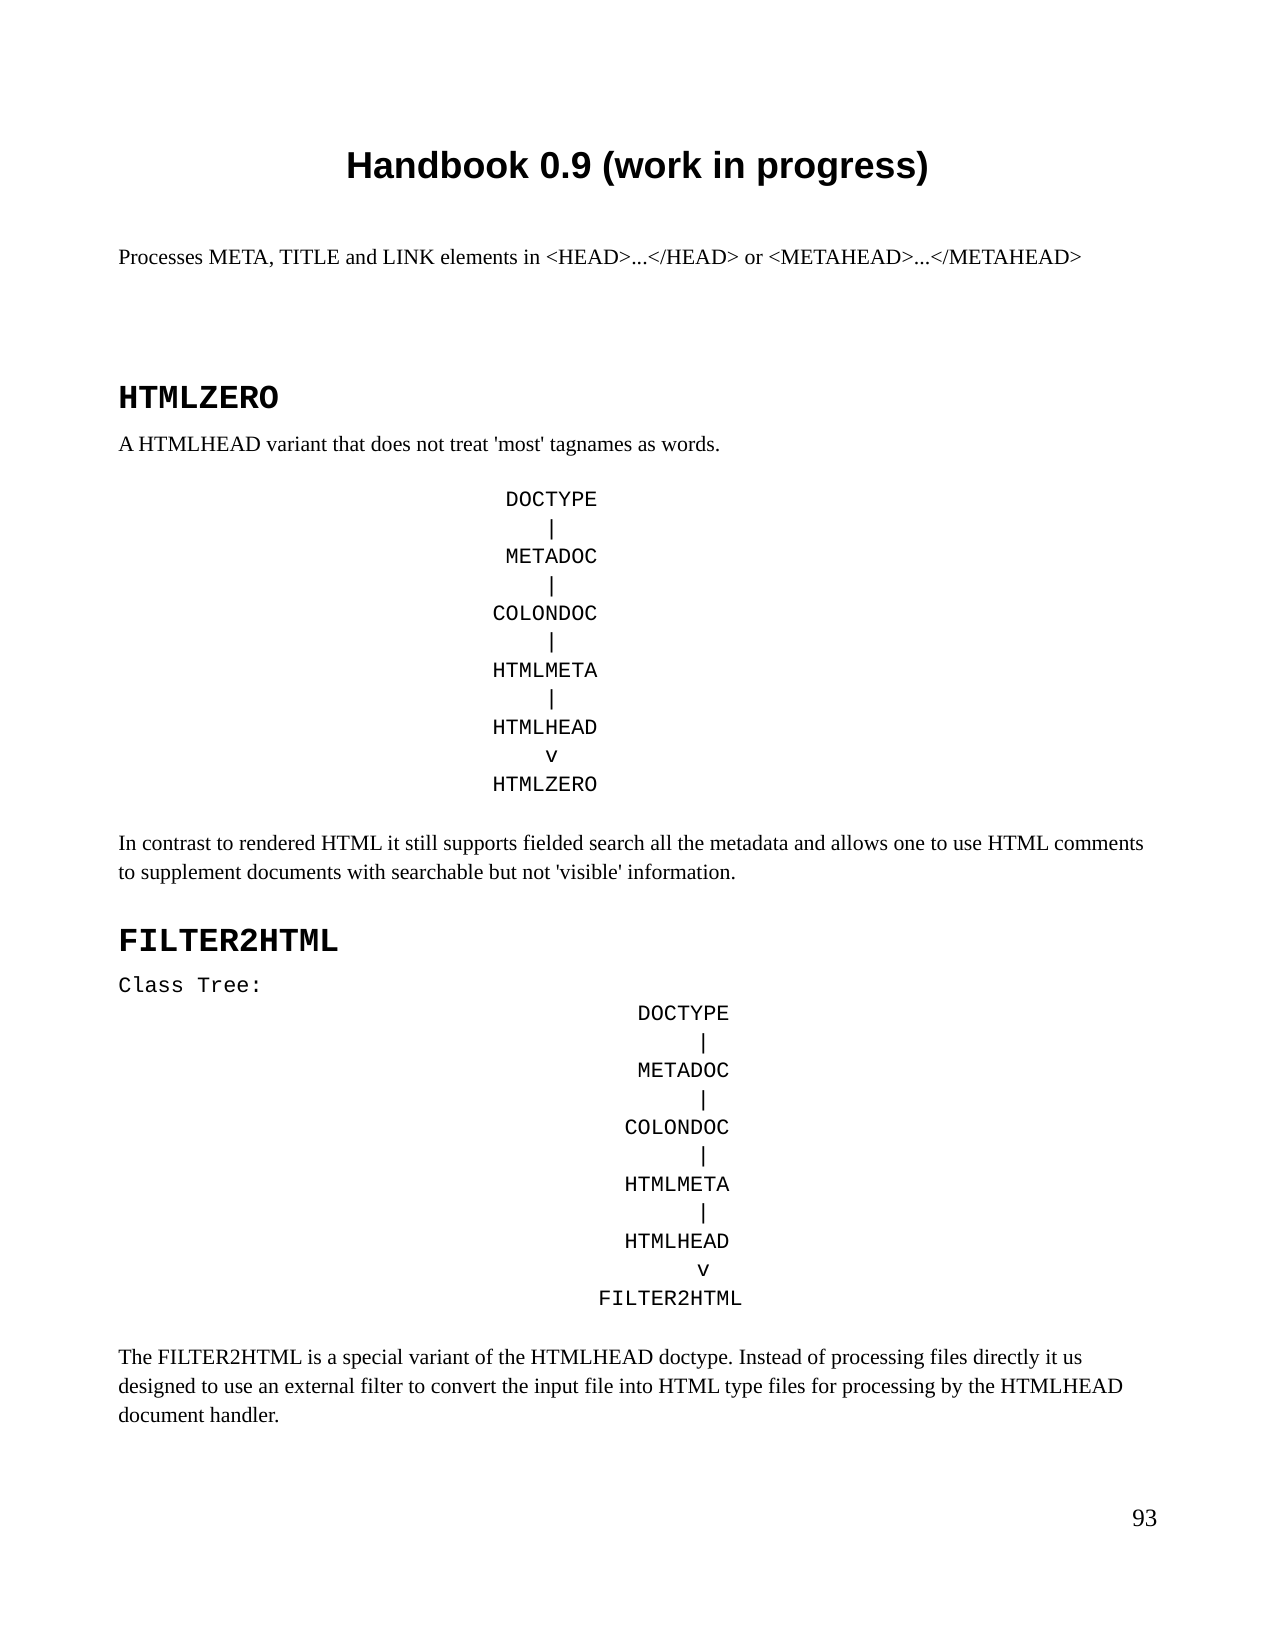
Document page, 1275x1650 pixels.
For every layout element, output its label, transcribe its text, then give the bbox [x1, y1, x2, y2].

text METADOC [413, 545, 1157, 570]
text | [118, 1088, 1157, 1113]
text COLONDOC [413, 602, 1157, 627]
text HTMLMETA [413, 659, 1157, 684]
text | [118, 1145, 1157, 1169]
text | [413, 631, 1157, 655]
text HTMLHEAD [118, 1230, 1157, 1255]
text METADOC [118, 1059, 1157, 1084]
subtitle FILTER2HTML [118, 923, 1157, 962]
text | [118, 1202, 1157, 1226]
text DOCTYPE [413, 488, 1157, 513]
text The FILTER2HTML is a special variant of the HTMLHEAD doctype. Instead of processing files directly it us designed to use an external filter to convert the input file into HTML type files for processing by the HTMLHEAD document handler. [118, 1344, 1157, 1427]
text Class Tree: [118, 974, 1157, 999]
text COLONDOC [118, 1116, 1157, 1141]
subtitle HTMLZERO [118, 380, 1157, 418]
text v [118, 1258, 1157, 1283]
text HTMLMETA [118, 1173, 1157, 1198]
text DOCTYPE [118, 1002, 1157, 1027]
text | [413, 517, 1157, 542]
text FILTER2HTML [118, 1287, 1157, 1312]
text Processes META, TITLE and LINK elements in <HEAD>...</HEAD> or <METAHEAD>...</METAHEAD> [118, 244, 1157, 269]
text A HTMLHEAD variant that does not treat 'most' tagnames as words. [118, 431, 1157, 456]
text | [413, 574, 1157, 598]
text HTMLZERO [413, 773, 1157, 798]
text v [413, 744, 1157, 769]
text HTMLHEAD [413, 716, 1157, 741]
text In contrast to rendered HTML it still supports fielded search all the metadata and allows one to use HTML comments to supplement documents with searchable but not 'visible' information. [118, 830, 1157, 884]
text | [118, 1031, 1157, 1056]
text | [413, 687, 1157, 712]
